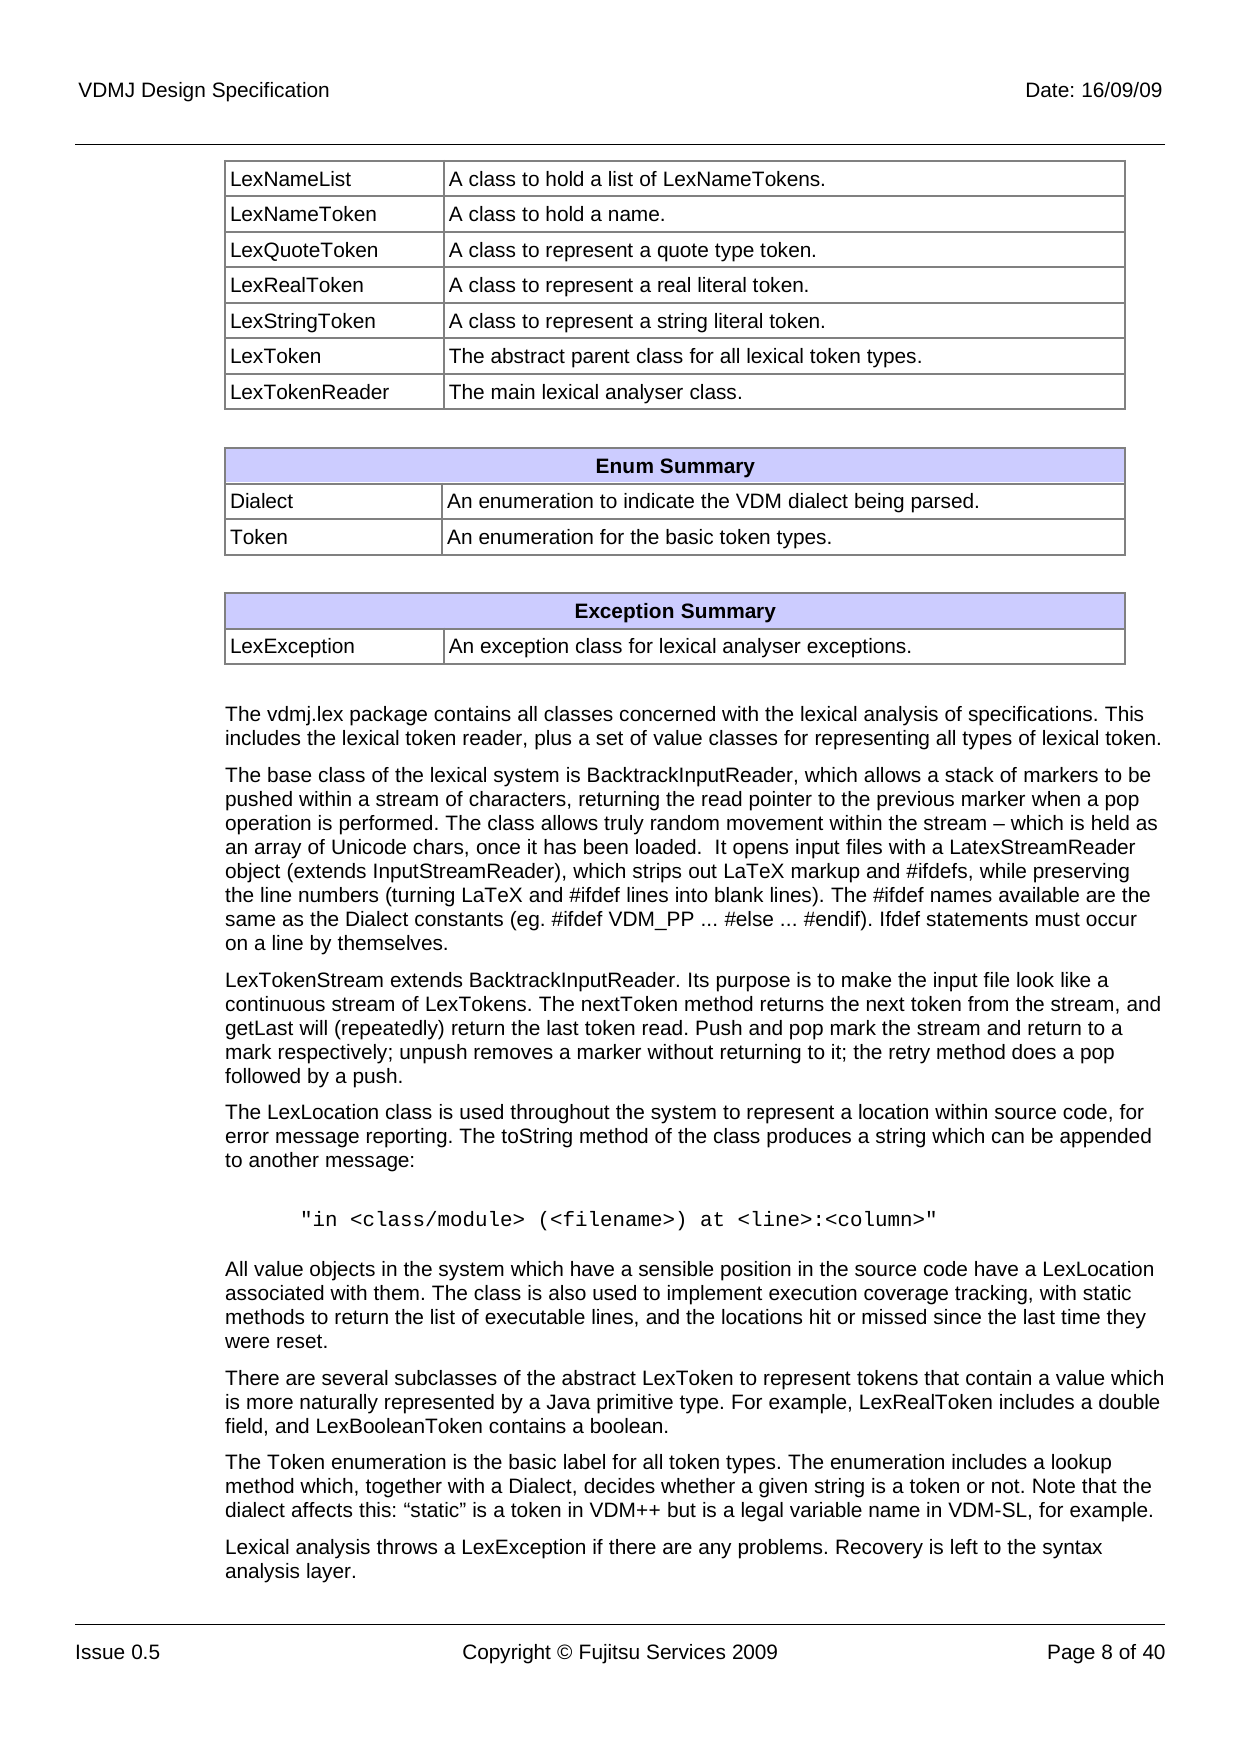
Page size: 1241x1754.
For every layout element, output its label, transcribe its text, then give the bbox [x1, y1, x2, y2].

text The Token enumeration is the basic label for all token types. The enumeration includes a lookup method which, together with a Dialect, decides whether a given string is a token or not. Note that the dialect affects this: “static” is a token in VDM++ but is a legal variable name in VDM-SL, for example. [225, 1450, 1165, 1522]
text Lexical analysis throws a LexException if there are any problems. Recovery is left to the syntax analysis layer. [225, 1535, 1165, 1583]
table_cell LexNameList [226, 162, 443, 195]
table_cell Token [226, 520, 441, 553]
text The LexLocation class is used throughout the system to represent a location within source code, for error message reporting. The toString method of the class produces a string which can be appended to another message: [225, 1100, 1165, 1172]
table_cell LexException [226, 630, 443, 663]
table_cell LexQuoteToken [226, 233, 443, 266]
text The vdmj.lex package contains all classes concerned with the lexical analysis of specifications. This includes the lexical token reader, plus a set of value classes for representing all types of lexical token. [225, 702, 1165, 750]
table_cell LexNameToken [226, 197, 443, 231]
table_cell An enumeration to indicate the VDM dialect being parsed. [443, 485, 1124, 518]
table_cell The main lexical analyser class. [445, 375, 1124, 408]
text All value objects in the system which have a sensible position in the source code have a LexLocation associated with them. The class is also used to implement execution coverage tracking, with static methods to return the list of executable lines, and the locations hit or missed since the last time they were reset. [225, 1257, 1165, 1353]
text LexTokenStream extends BacktrackInputReader. Its purpose is to make the input file look like a continuous stream of LexTokens. The nextToken method returns the next token from the stream, and getLast will (repeatedly) return the last token read. Push and pop mark the stream and return to a mark respectively; unpush removes a marker without returning to it; the retry method does a pop followed by a push. [225, 967, 1165, 1088]
table_cell A class to hold a list of LexNameTokens. [445, 162, 1124, 195]
table_cell An exception class for lexical analyser exceptions. [445, 630, 1124, 663]
table_cell LexRealToken [226, 268, 443, 302]
text There are several subclasses of the abstract LexToken to represent tokens that contain a value which is more naturally represented by a Java primitive type. For example, LexRealToken includes a double field, and LexBooleanToken contains a boolean. [225, 1366, 1165, 1438]
table_cell A class to represent a quote type token. [445, 233, 1124, 266]
table_cell A class to represent a string literal token. [445, 304, 1124, 337]
table_cell LexStringToken [226, 304, 443, 337]
table_cell An enumeration for the basic token types. [443, 520, 1124, 553]
table_cell A class to hold a name. [445, 197, 1124, 231]
table_header Exception Summary [226, 594, 1124, 628]
table_cell LexTokenReader [226, 375, 443, 408]
text "in <class/module> (<filename>) at <line>:<column>" [225, 1209, 1165, 1233]
table_cell A class to represent a real literal token. [445, 268, 1124, 302]
text The base class of the lexical system is BacktrackInputReader, which allows a stack of markers to be pushed within a stream of characters, returning the read pointer to the previous marker when a pop operation is performed. The class allows truly random movement within the stream – which is held as an array of Unicode chars, once it has been loaded. It opens input files with a LatexStreamReader object (extends InputStreamReader), which strips out LaTeX markup and #ifdefs, while preserving the line numbers (turning LaTeX and #ifdef lines into blank lines). The #ifdef names available are the same as the Dialect constants (eg. #ifdef VDM_PP ... #else ... #endif). Ifdef statements must occur on a line by themselves. [225, 762, 1165, 955]
table_cell The abstract parent class for all lexical token types. [445, 339, 1124, 373]
table_cell LexToken [226, 339, 443, 373]
table_cell Dialect [226, 485, 441, 518]
table_header Enum Summary [226, 449, 1124, 482]
